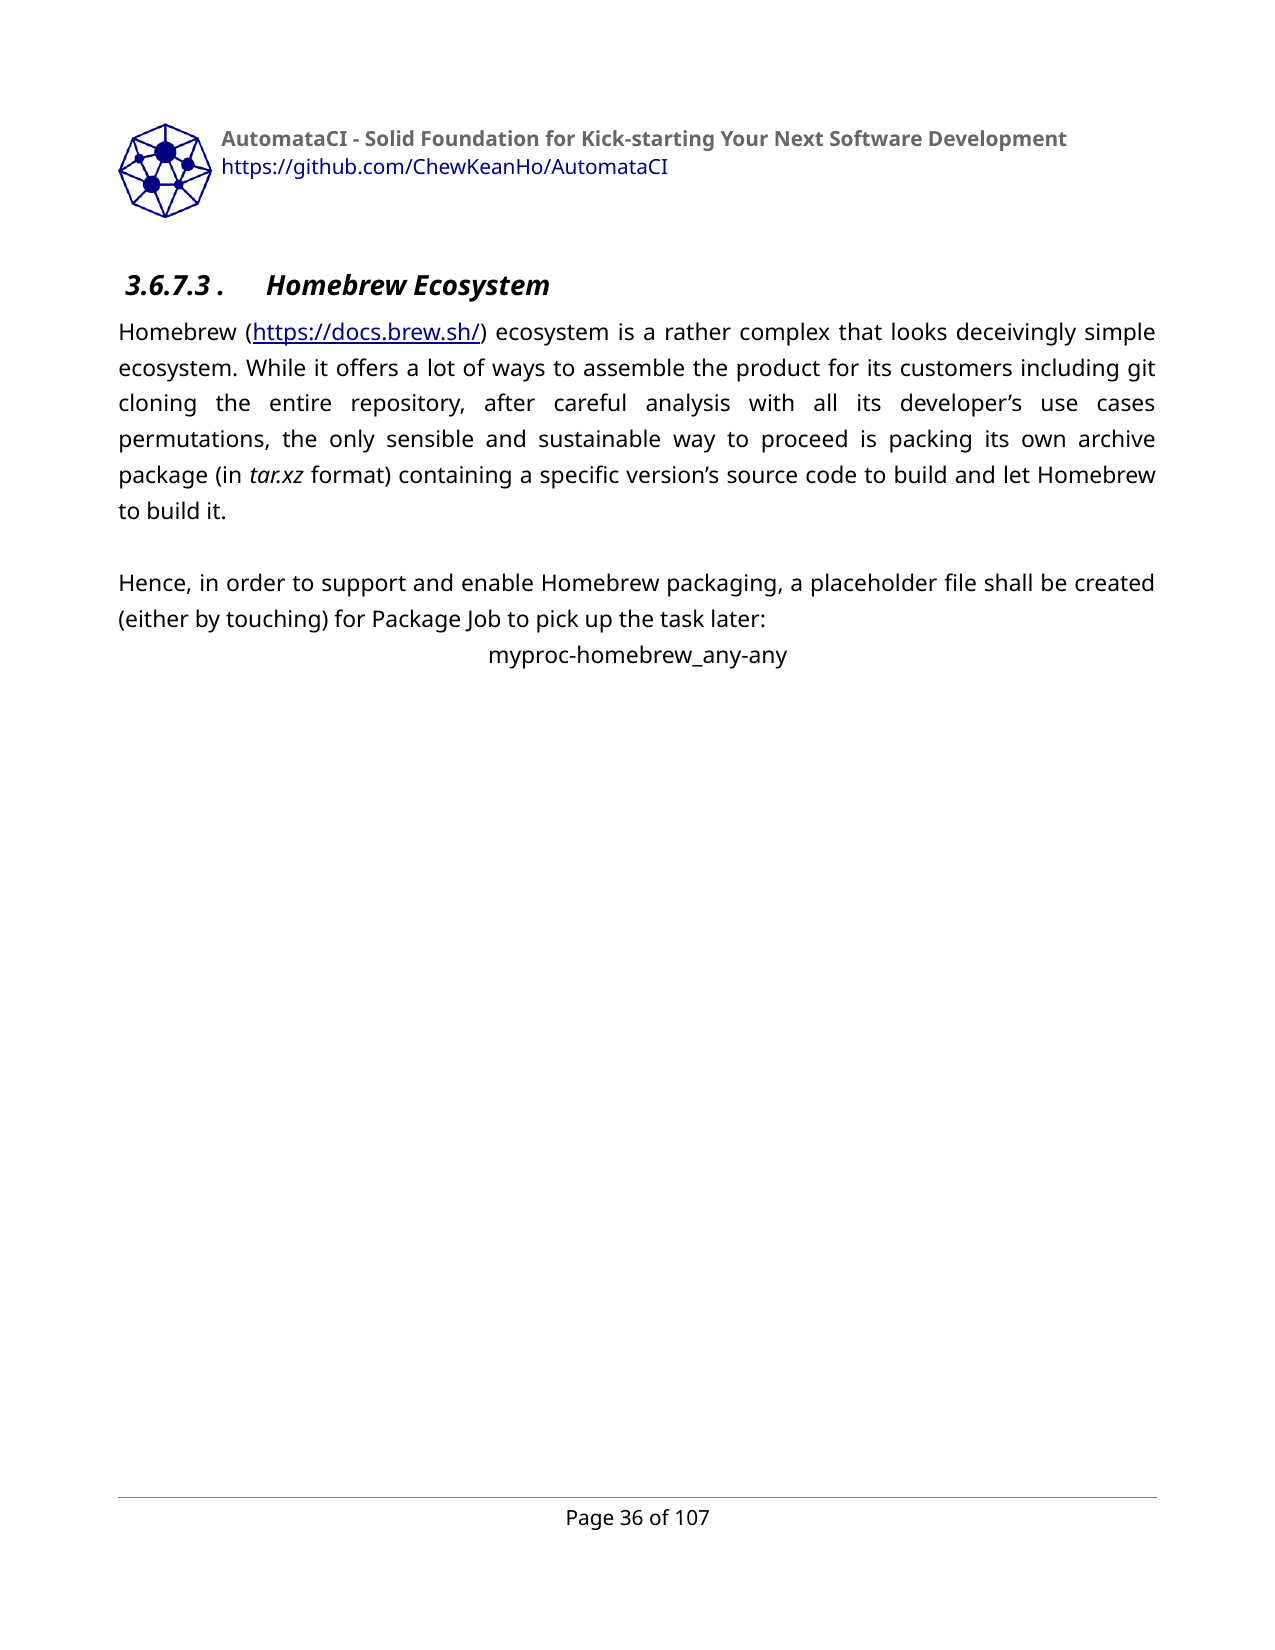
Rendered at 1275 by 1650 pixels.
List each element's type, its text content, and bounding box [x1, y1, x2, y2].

picture [118, 123, 212, 218]
text Hence, in order to support and enable Homebrew packaging, a placeholder file shall be created (either by touching) for Package Job to pick up the task later: [118, 567, 1157, 634]
subtitle Homebrew Ecosystem [118, 265, 1157, 303]
text myproc-homebrew_any-any [118, 639, 1157, 670]
text Homebrew (https://docs.brew.sh/) ecosystem is a rather complex that looks deceivingly simple ecosystem. While it offers a lot of ways to assemble the product for its customers including git cloning the entire repository, after careful analysis with all its developer’s use cases permutations, the only sensible and sustainable way to proceed is packing its own archive package (in tar.xz format) containing a specific version’s source code to build and let Homebrew to build it. [118, 316, 1157, 526]
